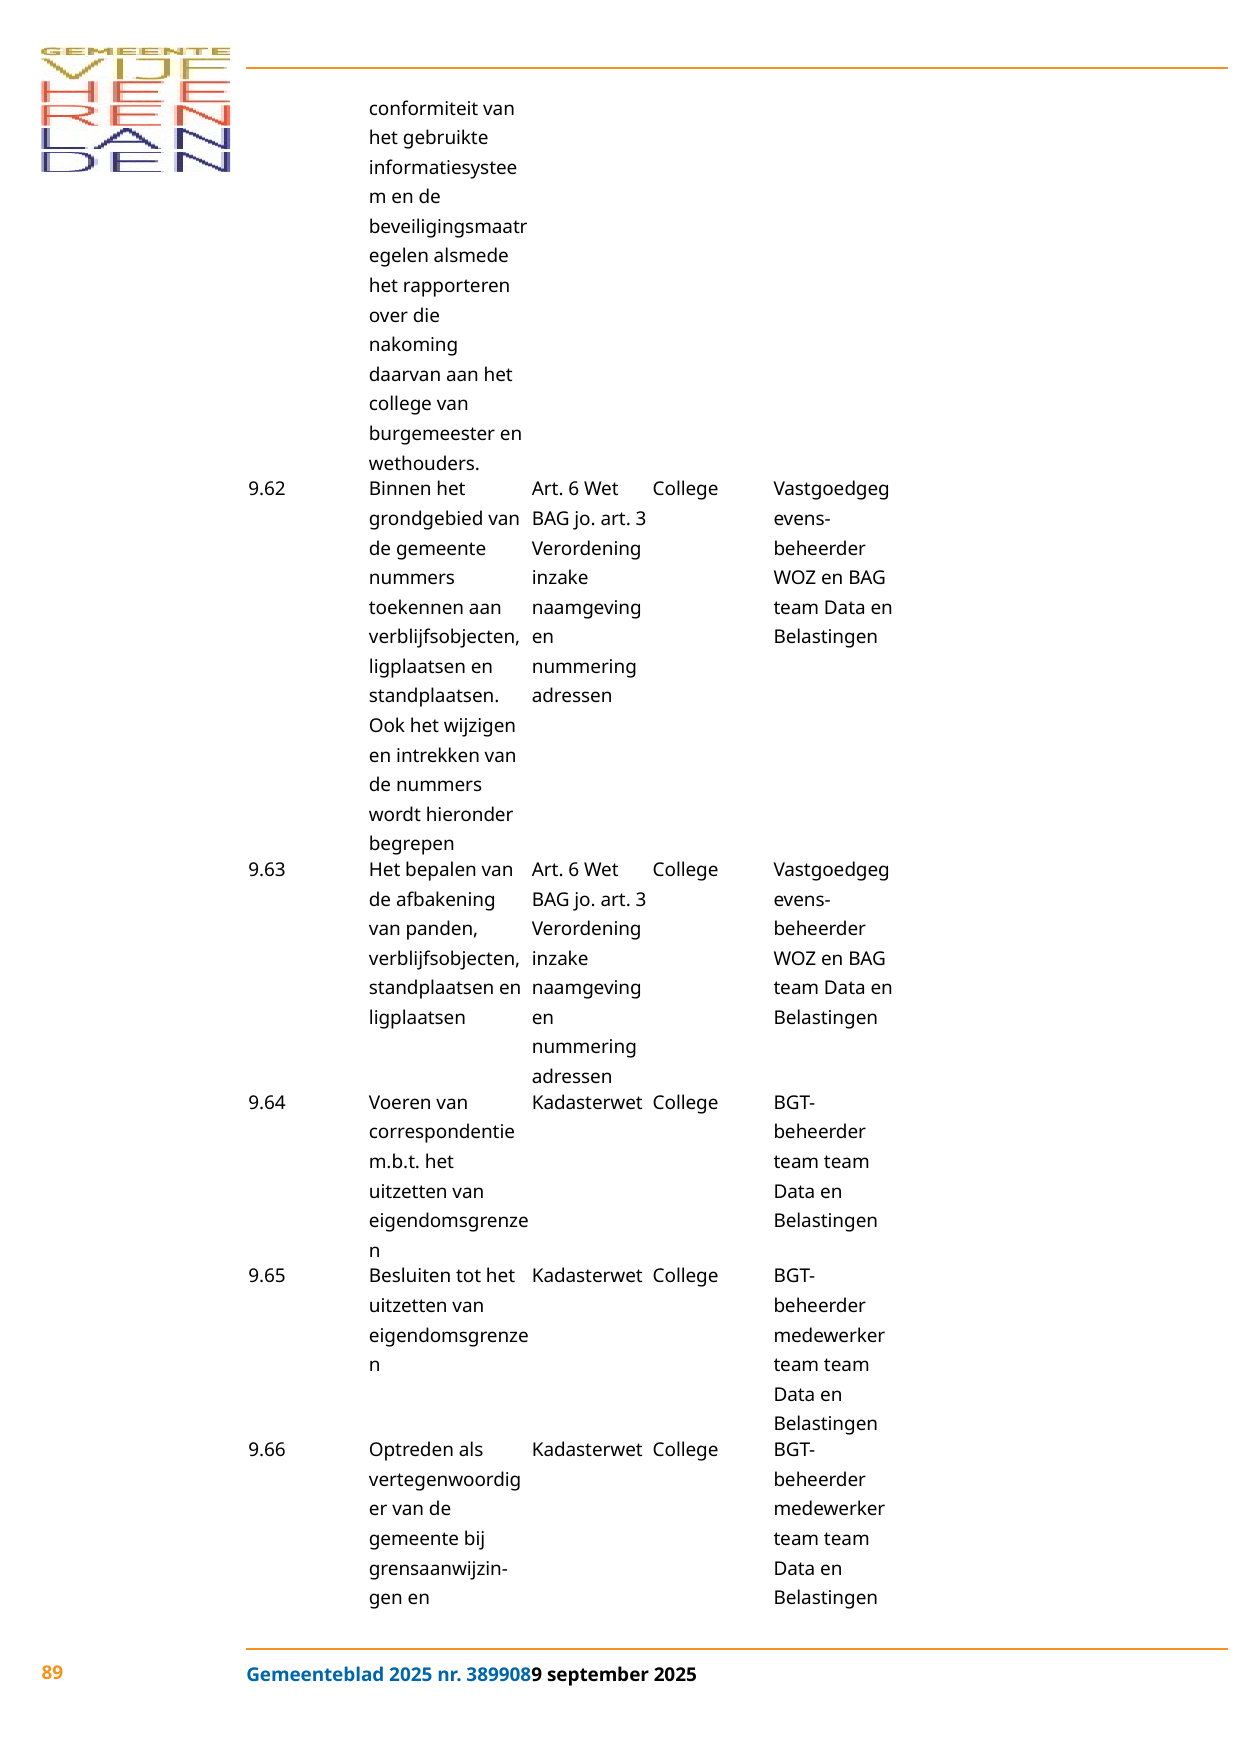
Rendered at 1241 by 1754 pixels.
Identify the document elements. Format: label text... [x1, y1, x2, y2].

table_cell College [653, 856, 773, 1089]
table_cell 9.64 [248, 1089, 369, 1263]
table_cell [1015, 856, 1152, 1089]
table_cell [773, 95, 894, 476]
table_cell [1015, 1436, 1152, 1610]
table_cell Optreden als vertegenwoordiger van de gemeente bij grensaanwijzin-gen en [369, 1436, 532, 1610]
table_cell BGT-beheerder medewerker team team Data en Belastingen [773, 1436, 894, 1610]
table_cell Kadasterwet [532, 1263, 652, 1436]
table_cell Kadasterwet [532, 1089, 652, 1263]
table_cell BGT-beheerder team team Data en Belastingen [773, 1089, 894, 1263]
table_cell [894, 476, 1015, 856]
table_cell conformiteit van het gebruikte informatiesysteem en de beveiligingsmaatregelen alsmede het rapporteren over die nakoming daarvan aan het college van burgemeester en wethouders. [369, 95, 532, 476]
table_cell Voeren van correspondentie m.b.t. het uitzetten van eigendomsgrenzen [369, 1089, 532, 1263]
table_cell [1015, 95, 1152, 476]
table_cell College [653, 476, 773, 856]
table_cell BGT-beheerder medewerker team team Data en Belastingen [773, 1263, 894, 1436]
table_cell 9.66 [248, 1436, 369, 1610]
table_cell Binnen het grondgebied van de gemeente nummers toekennen aan verblijfsobjecten, ligplaatsen en standplaatsen. Ook het wijzigen en intrekken van de nummers wordt hieronder begrepen [369, 476, 532, 856]
table_cell [653, 95, 773, 476]
table_cell Vastgoedgegevens-beheerder WOZ en BAG team Data en Belastingen [773, 476, 894, 856]
table_cell [532, 95, 652, 476]
table_cell Kadasterwet [532, 1436, 652, 1610]
table_cell 9.65 [248, 1263, 369, 1436]
table_cell 9.62 [248, 476, 369, 856]
table_cell Het bepalen van de afbakening van panden, verblijfsobjecten, standplaatsen en ligplaatsen [369, 856, 532, 1089]
table_cell College [653, 1436, 773, 1610]
table_cell [248, 95, 369, 476]
table_cell [894, 856, 1015, 1089]
table_cell [894, 1089, 1015, 1263]
picture [41, 47, 231, 172]
table_cell College [653, 1263, 773, 1436]
table_cell Art. 6 Wet BAG jo. art. 3 Verordening inzake naamgeving en nummering adressen [532, 856, 652, 1089]
table_cell [1015, 476, 1152, 856]
table_cell College [653, 1089, 773, 1263]
table_cell [894, 1263, 1015, 1436]
table_cell Vastgoedgegevens-beheerder WOZ en BAG team Data en Belastingen [773, 856, 894, 1089]
table_cell [894, 95, 1015, 476]
table_cell [1015, 1263, 1152, 1436]
table_cell [894, 1436, 1015, 1610]
table_cell Besluiten tot het uitzetten van eigendomsgrenzen [369, 1263, 532, 1436]
table_cell Art. 6 Wet BAG jo. art. 3 Verordening inzake naamgeving en nummering adressen [532, 476, 652, 856]
table_cell 9.63 [248, 856, 369, 1089]
table_cell [1015, 1089, 1152, 1263]
